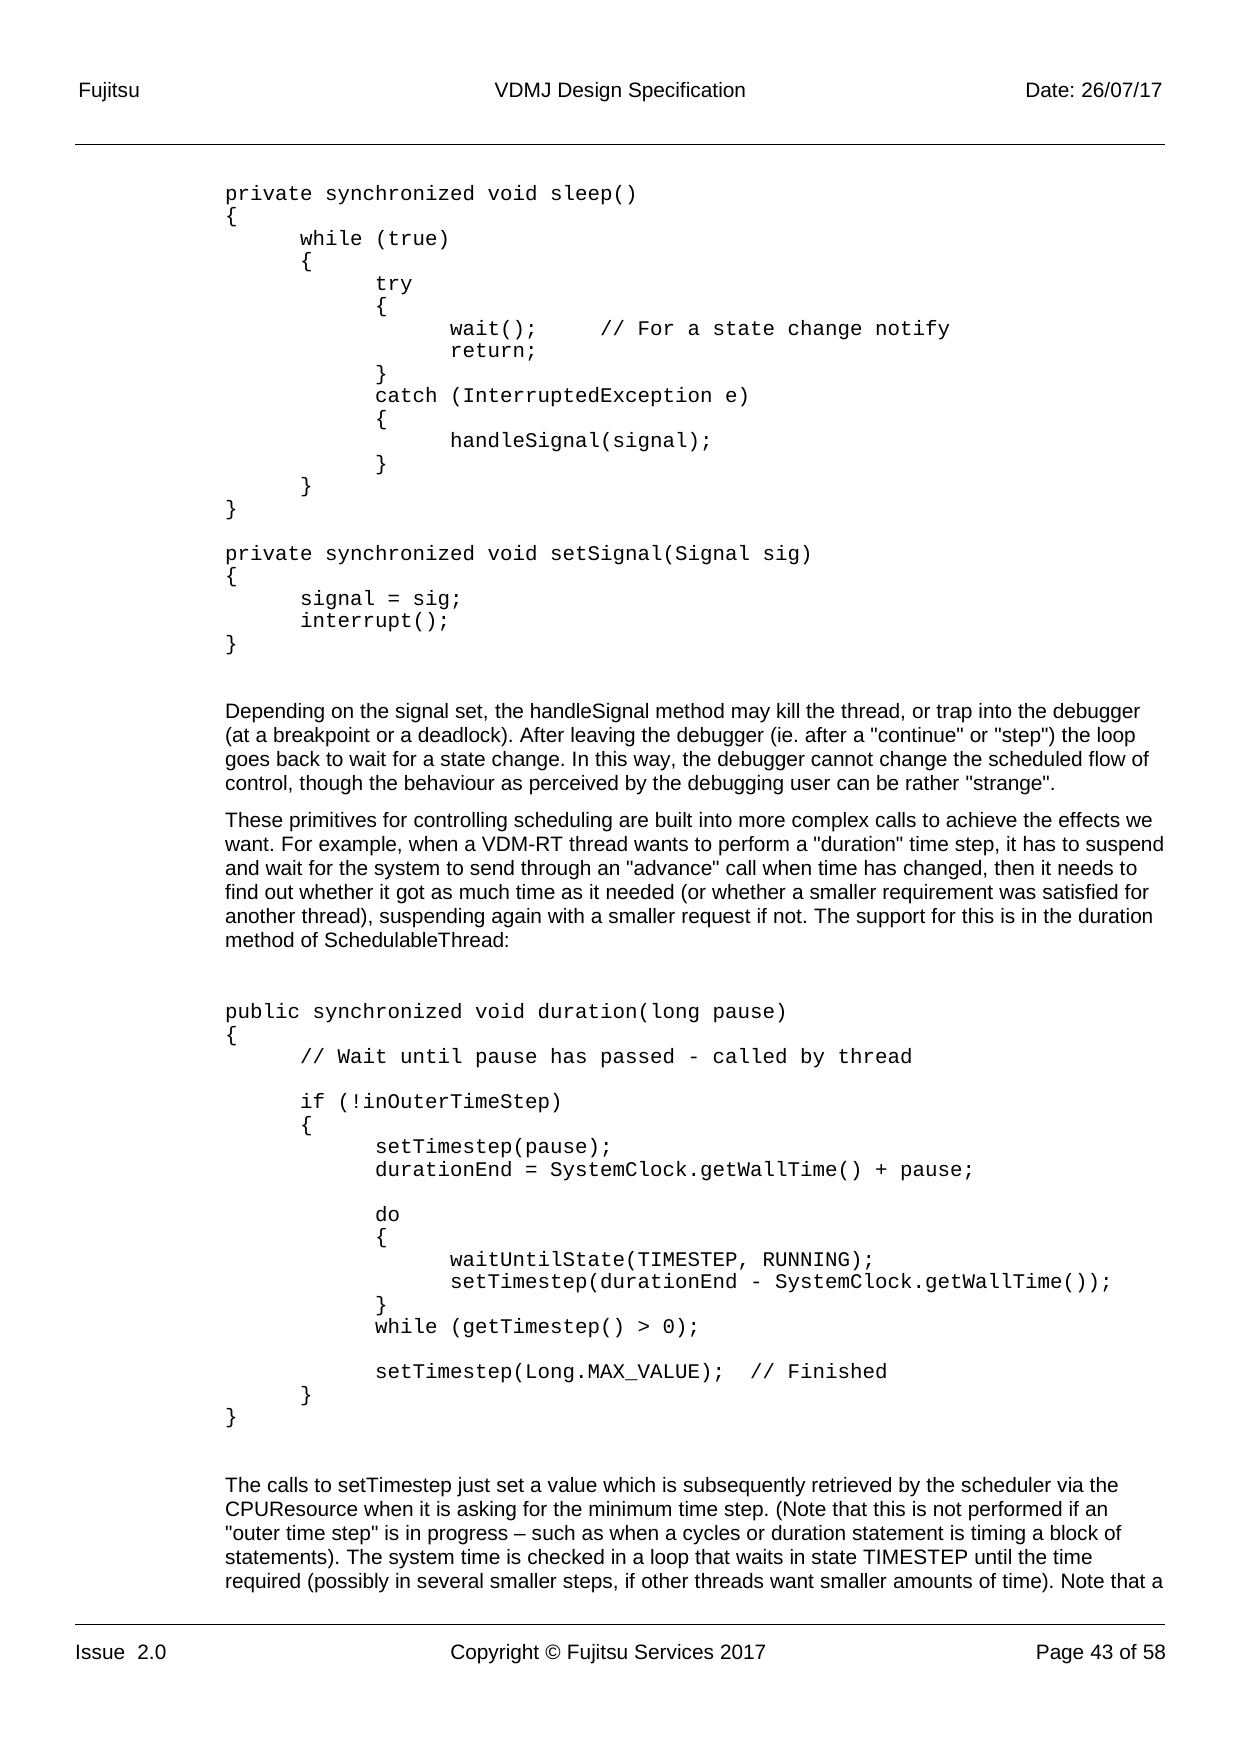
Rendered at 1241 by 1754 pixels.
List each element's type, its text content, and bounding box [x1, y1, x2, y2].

text { [225, 407, 1165, 430]
text } [225, 452, 1165, 475]
text } [225, 497, 1165, 520]
text These primitives for controlling scheduling are built into more complex calls to achieve the effects we want. For example, when a VDM-RT thread wants to perform a "duration" time step, it has to suspend and wait for the system to send through an "advance" call when time has changed, then it needs to find out whether it got as much time as it needed (or whether a smaller requirement was satisfied for another thread), suspending again with a smaller request if not. The support for this is in the duration method of SchedulableThread: [225, 808, 1165, 952]
text { [225, 250, 1165, 272]
text { [225, 565, 1165, 587]
text } [225, 1383, 1165, 1406]
text handleSignal(signal); [225, 430, 1165, 452]
text { [225, 205, 1165, 227]
text setTimestep(pause); [225, 1136, 1165, 1158]
text catch (InterruptedException e) [225, 385, 1165, 407]
text durationEnd = SystemClock.getWallTime() + pause; [225, 1158, 1165, 1181]
text { [225, 1113, 1165, 1136]
text interrupt(); [225, 610, 1165, 632]
text while (true) [225, 227, 1165, 250]
text setTimestep(durationEnd - SystemClock.getWallTime()); [225, 1271, 1165, 1293]
text Depending on the signal set, the handleSignal method may kill the thread, or trap into the debugger (at a breakpoint or a deadlock). After leaving the debugger (ie. after a "continue" or "step") the loop goes back to wait for a state change. In this way, the debugger cannot change the scheduled flow of control, though the behaviour as perceived by the debugging user can be rather "strange". [225, 700, 1165, 796]
text { [225, 295, 1165, 317]
text { [225, 1226, 1165, 1248]
text return; [225, 340, 1165, 362]
text } [225, 362, 1165, 385]
text } [225, 632, 1165, 655]
text while (getTimestep() > 0); [225, 1316, 1165, 1338]
text setTimestep(Long.MAX_VALUE); // Finished [225, 1361, 1165, 1383]
text } [225, 475, 1165, 497]
text { [225, 1023, 1165, 1046]
text // Wait until pause has passed - called by thread [225, 1046, 1165, 1068]
text do [225, 1203, 1165, 1226]
text private synchronized void sleep() [225, 182, 1165, 205]
text waitUntilState(TIMESTEP, RUNNING); [225, 1248, 1165, 1271]
text The calls to setTimestep just set a value which is subsequently retrieved by the scheduler via the CPUResource when it is asking for the minimum time step. (Note that this is not performed if an "outer time step" is in progress – such as when a cycles or duration statement is timing a block of statements). The system time is checked in a loop that waits in state TIMESTEP until the time required (possibly in several smaller steps, if other threads want smaller amounts of time). Note that a [225, 1473, 1165, 1593]
text } [225, 1293, 1165, 1316]
text wait(); // For a state change notify [225, 317, 1165, 340]
text signal = sig; [225, 587, 1165, 610]
text try [225, 272, 1165, 295]
text } [225, 1406, 1165, 1428]
text private synchronized void setSignal(Signal sig) [225, 542, 1165, 565]
text public synchronized void duration(long pause) [225, 1001, 1165, 1023]
text if (!inOuterTimeStep) [225, 1091, 1165, 1113]
